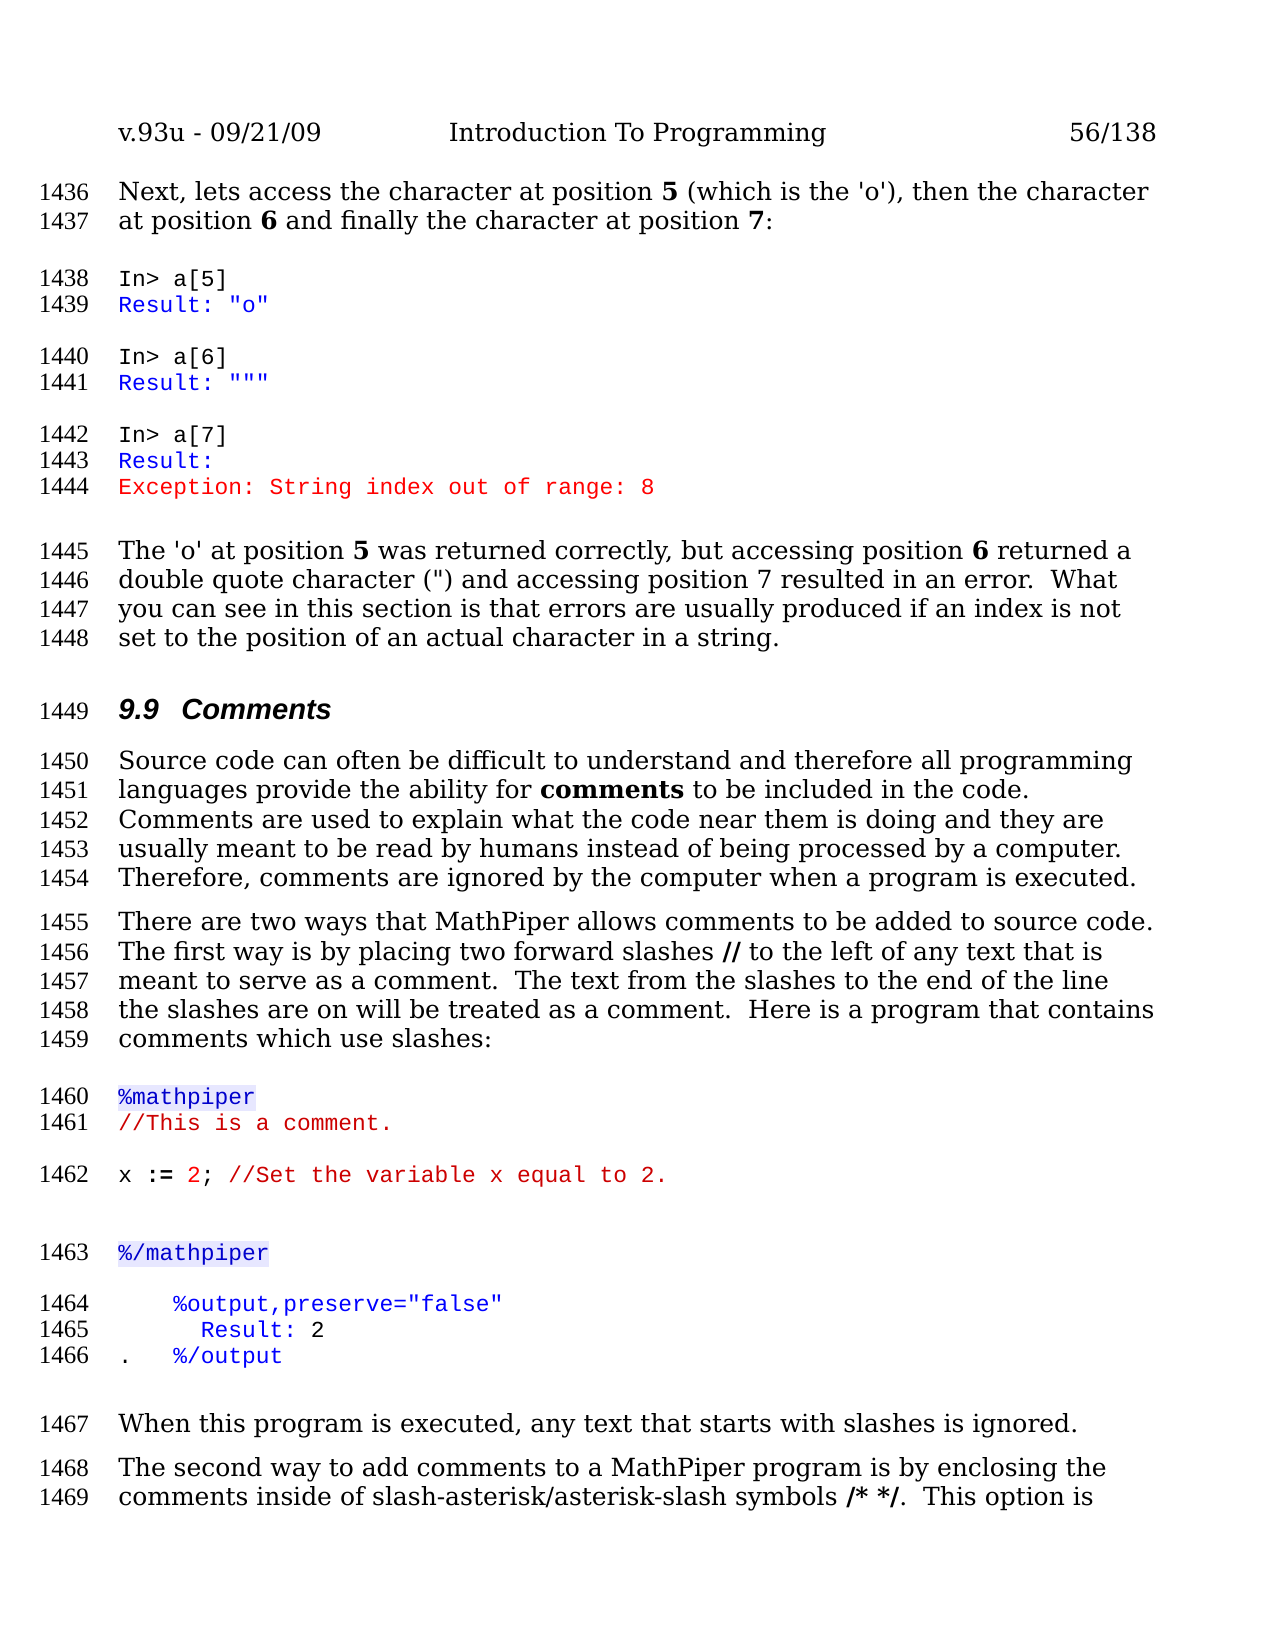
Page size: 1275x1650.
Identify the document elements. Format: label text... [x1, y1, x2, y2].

text Exception: String index out of range: 8 [118, 475, 1157, 501]
text Result: """ [118, 371, 1157, 397]
text When this program is executed, any text that starts with slashes is ignored. [118, 1409, 1157, 1438]
text Result: [118, 449, 1157, 475]
text %output,preserve="false" [118, 1293, 1157, 1319]
text //This is a comment. [118, 1111, 1157, 1137]
text The 'o' at position 5 was returned correctly, but accessing position 6 returned a double quote character (") and accessing position 7 resulted in an error. What you can see in this section is that errors are usually produced if an index is not set to the position of an actual character in a string. [118, 536, 1157, 653]
text In> a[5] [118, 267, 1157, 293]
text x := 2; //Set the variable x equal to 2. [118, 1163, 1157, 1189]
text Source code can often be difficult to understand and therefore all programming languages provide the ability for comments to be included in the code. Comments are used to explain what the code near them is doing and they are usually meant to be read by humans instead of being processed by a computer. Therefore, comments are ignored by the computer when a program is executed. [118, 746, 1157, 892]
text In> a[6] [118, 345, 1157, 371]
text Result: 2 [118, 1319, 1157, 1345]
text %/mathpiper [118, 1241, 1157, 1267]
text . %/output [118, 1345, 1157, 1371]
text There are two ways that MathPiper allows comments to be added to source code. The first way is by placing two forward slashes // to the left of any text that is meant to serve as a comment. The text from the slashes to the end of the line the slashes are on will be treated as a comment. Here is a program that contains comments which use slashes: [118, 907, 1157, 1053]
text Result: "o" [118, 293, 1157, 319]
text %mathpiper [118, 1085, 1157, 1111]
text In> a[7] [118, 423, 1157, 449]
subtitle Comments [118, 692, 1157, 725]
text Next, lets access the character at position 5 (which is the 'o'), then the character at position 6 and finally the character at position 7: [118, 177, 1157, 236]
text The second way to add comments to a MathPiper program is by enclosing the comments inside of slash-asterisk/asterisk-slash symbols /* */. This option is [118, 1453, 1157, 1512]
